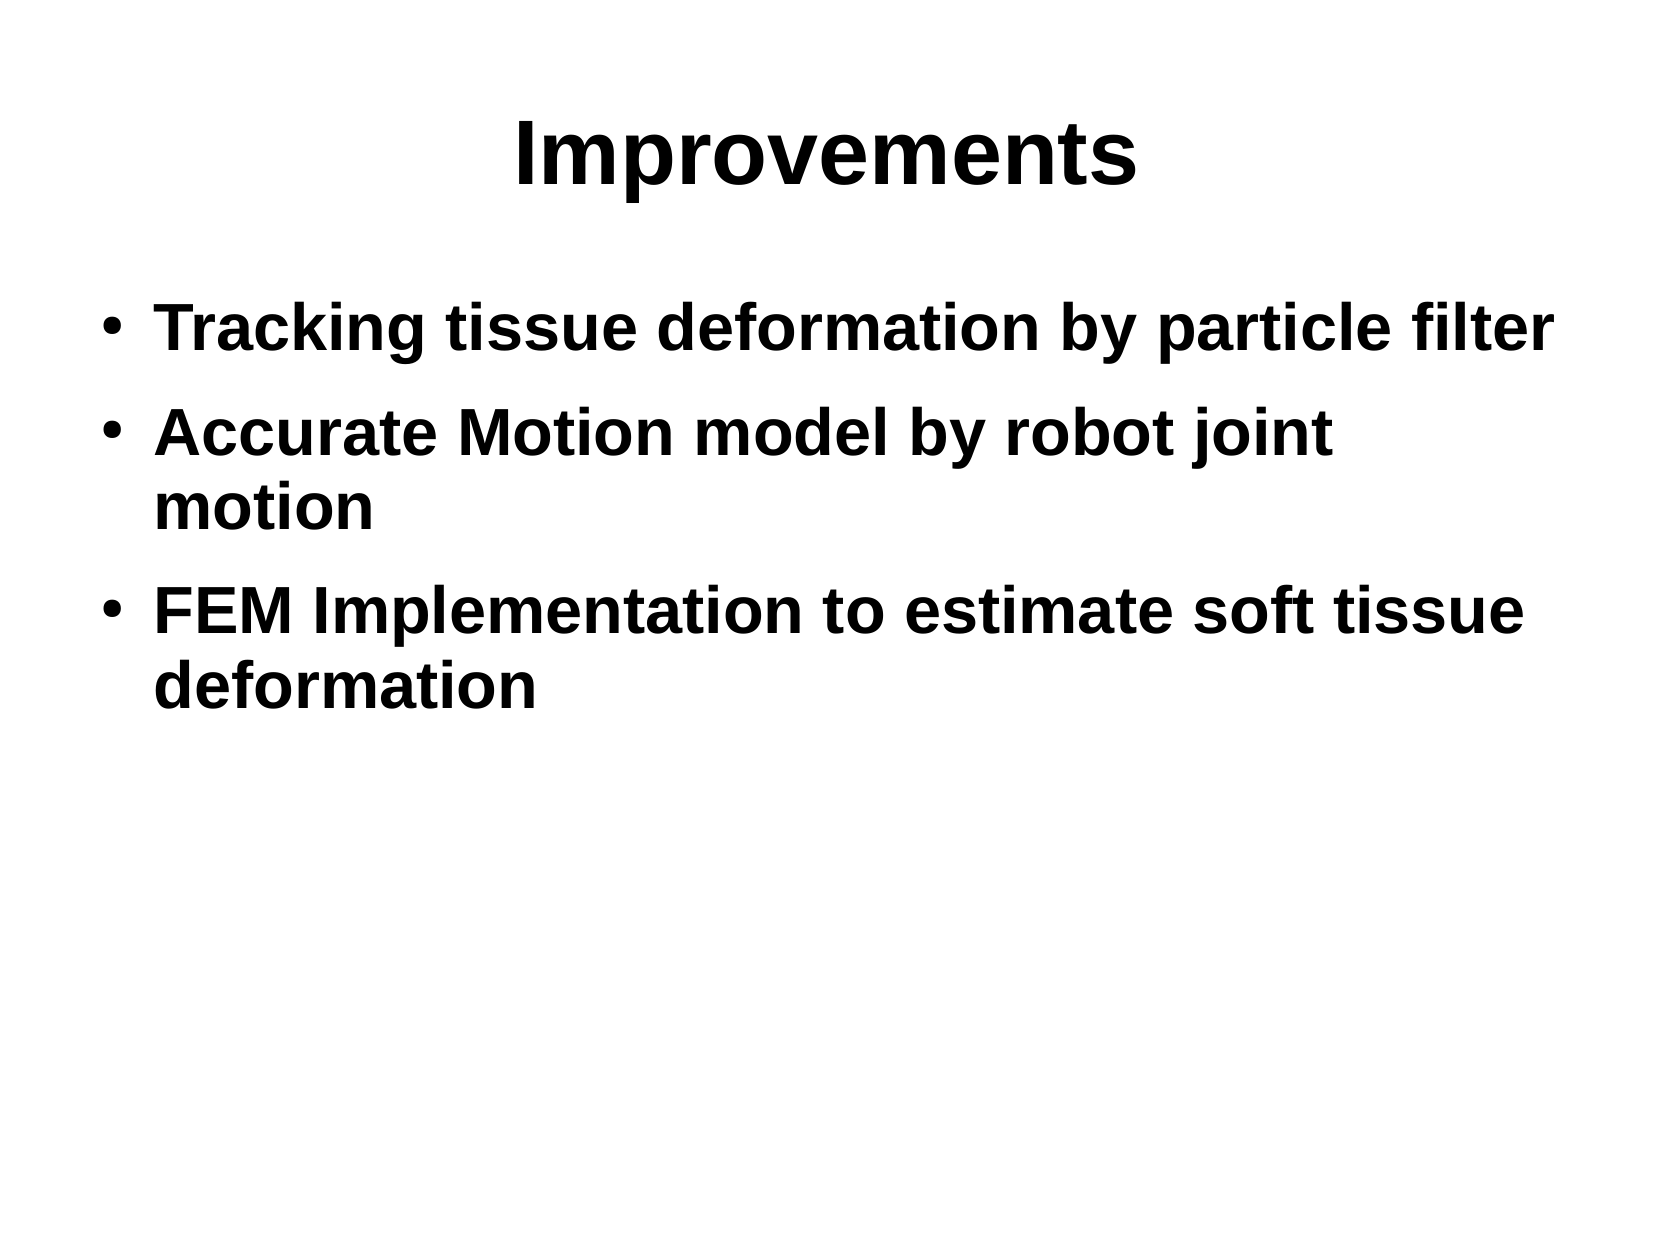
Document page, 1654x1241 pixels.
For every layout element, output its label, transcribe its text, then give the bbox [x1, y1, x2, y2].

list Tracking tissue deformation by particle filter Accurate Motion model by robot joint motion FEM Implementation to estimate soft tissue deformation [82, 290, 1571, 1010]
title Improvements [82, 49, 1571, 257]
